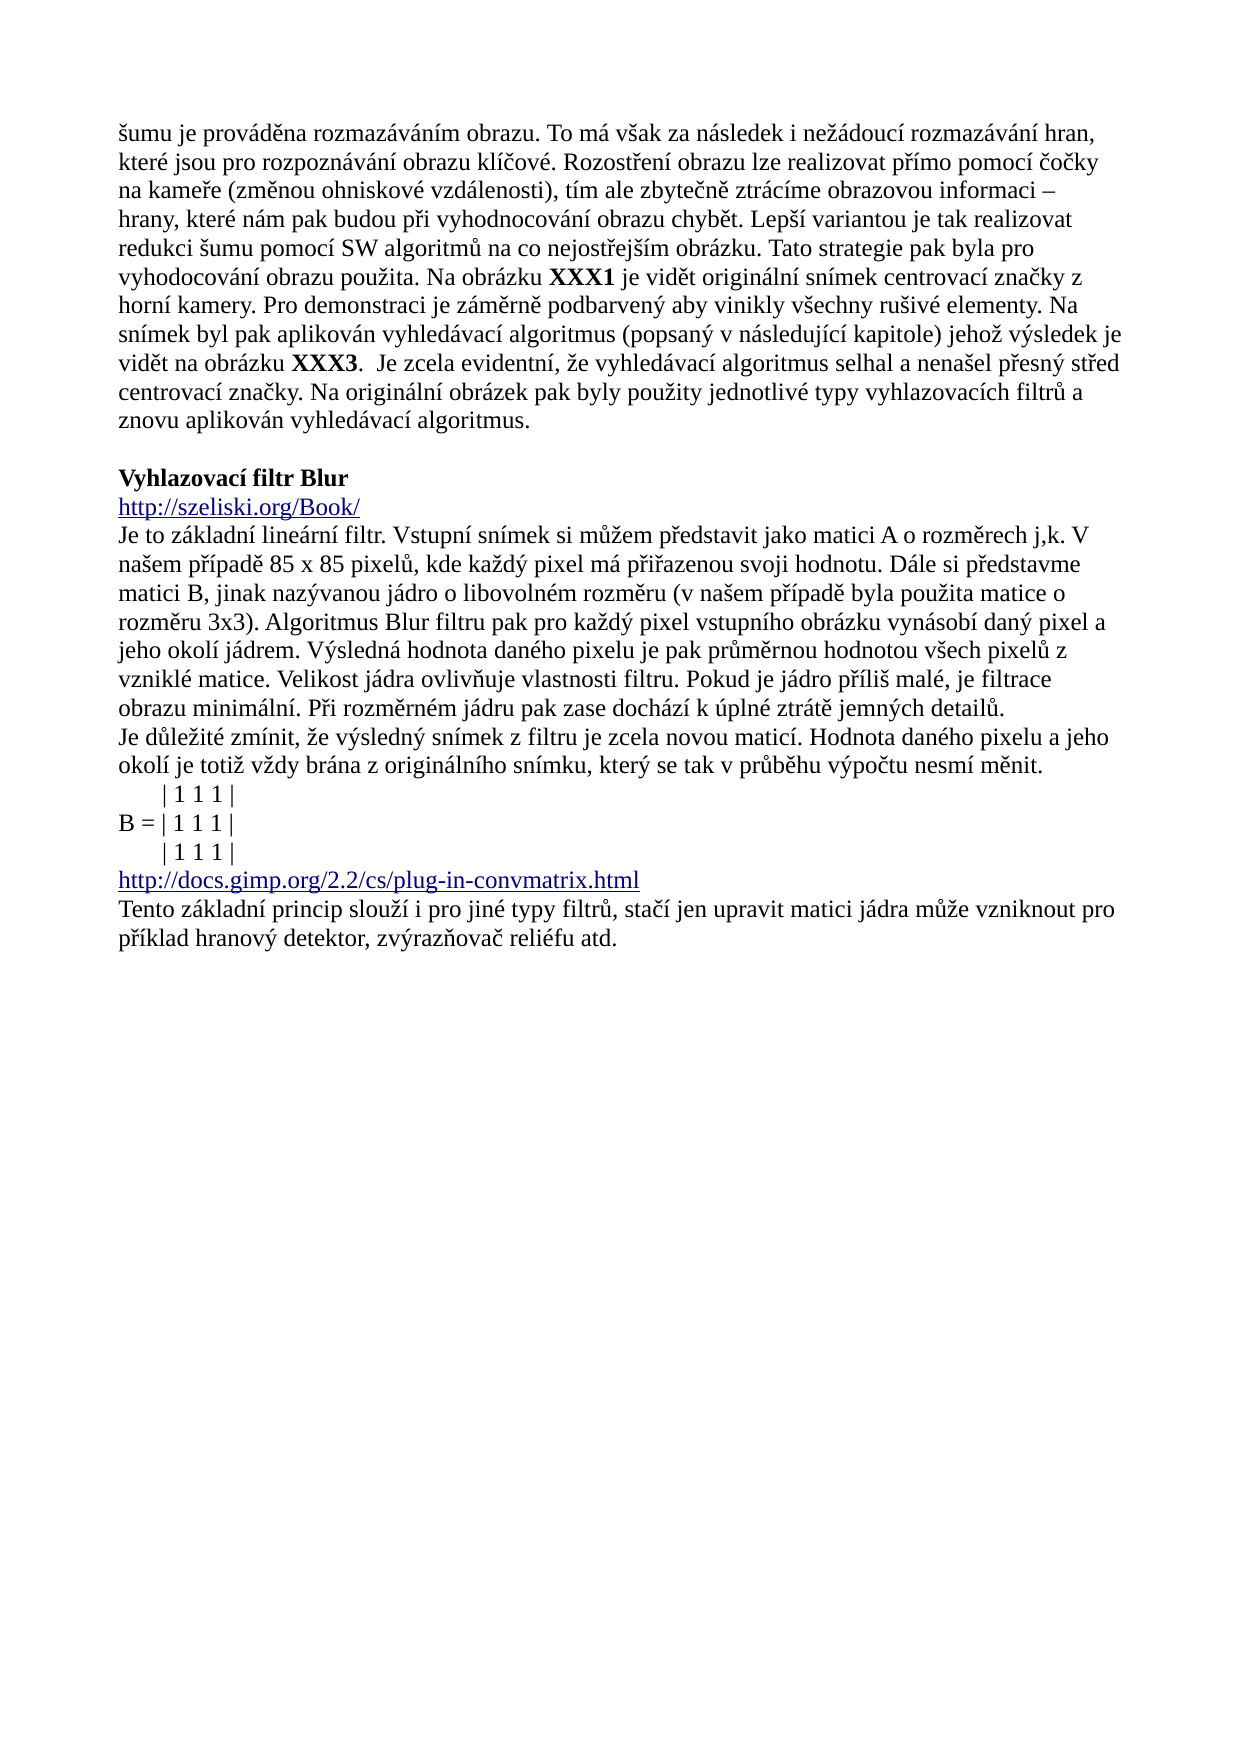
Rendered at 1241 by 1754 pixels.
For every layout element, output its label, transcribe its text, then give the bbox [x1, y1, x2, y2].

text http://docs.gimp.org/2.2/cs/plug-in-convmatrix.html [118, 866, 1122, 894]
text šumu je prováděna rozmazáváním obrazu. To má však za následek i nežádoucí rozmazávání hran, které jsou pro rozpoznávání obrazu klíčové. Rozostření obrazu lze realizovat přímo pomocí čočky na kameře (změnou ohniskové vzdálenosti), tím ale zbytečně ztrácíme obrazovou informaci – hrany, které nám pak budou při vyhodnocování obrazu chybět. Lepší variantou je tak realizovat redukci šumu pomocí SW algoritmů na co nejostřejším obrázku. Tato strategie pak byla pro vyhodocování obrazu použita. Na obrázku XXX1 je vidět originální snímek centrovací značky z horní kamery. Pro demonstraci je záměrně podbarvený aby vinikly všechny rušivé elementy. Na snímek byl pak aplikován vyhledávací algoritmus (popsaný v následující kapitole) jehož výsledek je vidět na obrázku XXX3. Je zcela evidentní, že vyhledávací algoritmus selhal a nenašel přesný střed centrovací značky. Na originální obrázek pak byly použity jednotlivé typy vyhlazovacích filtrů a znovu aplikován vyhledávací algoritmus. [118, 118, 1122, 434]
text Vyhlazovací filtr Blur [118, 463, 1122, 492]
text http://szeliski.org/Book/ [118, 492, 1122, 521]
text Tento základní princip slouží i pro jiné typy filtrů, stačí jen upravit matici jádra může vzniknout pro příklad hranový detektor, zvýrazňovač reliéfu atd. [118, 894, 1122, 952]
text | 1 1 1 | [118, 779, 1122, 808]
text B = | 1 1 1 | [118, 808, 1122, 837]
text | 1 1 1 | [118, 837, 1122, 866]
text Je to základní lineární filtr. Vstupní snímek si můžem představit jako matici A o rozměrech j,k. V našem případě 85 x 85 pixelů, kde každý pixel má přiřazenou svoji hodnotu. Dále si představme matici B, jinak nazývanou jádro o libovolném rozměru (v našem případě byla použita matice o rozměru 3x3). Algoritmus Blur filtru pak pro každý pixel vstupního obrázku vynásobí daný pixel a jeho okolí jádrem. Výsledná hodnota daného pixelu je pak průměrnou hodnotou všech pixelů z vzniklé matice. Velikost jádra ovlivňuje vlastnosti filtru. Pokud je jádro příliš malé, je filtrace obrazu minimální. Při rozměrném jádru pak zase dochází k úplné ztrátě jemných detailů. [118, 521, 1122, 722]
text Je důležité zmínit, že výsledný snímek z filtru je zcela novou maticí. Hodnota daného pixelu a jeho okolí je totiž vždy brána z originálního snímku, který se tak v průběhu výpočtu nesmí měnit. [118, 722, 1122, 779]
